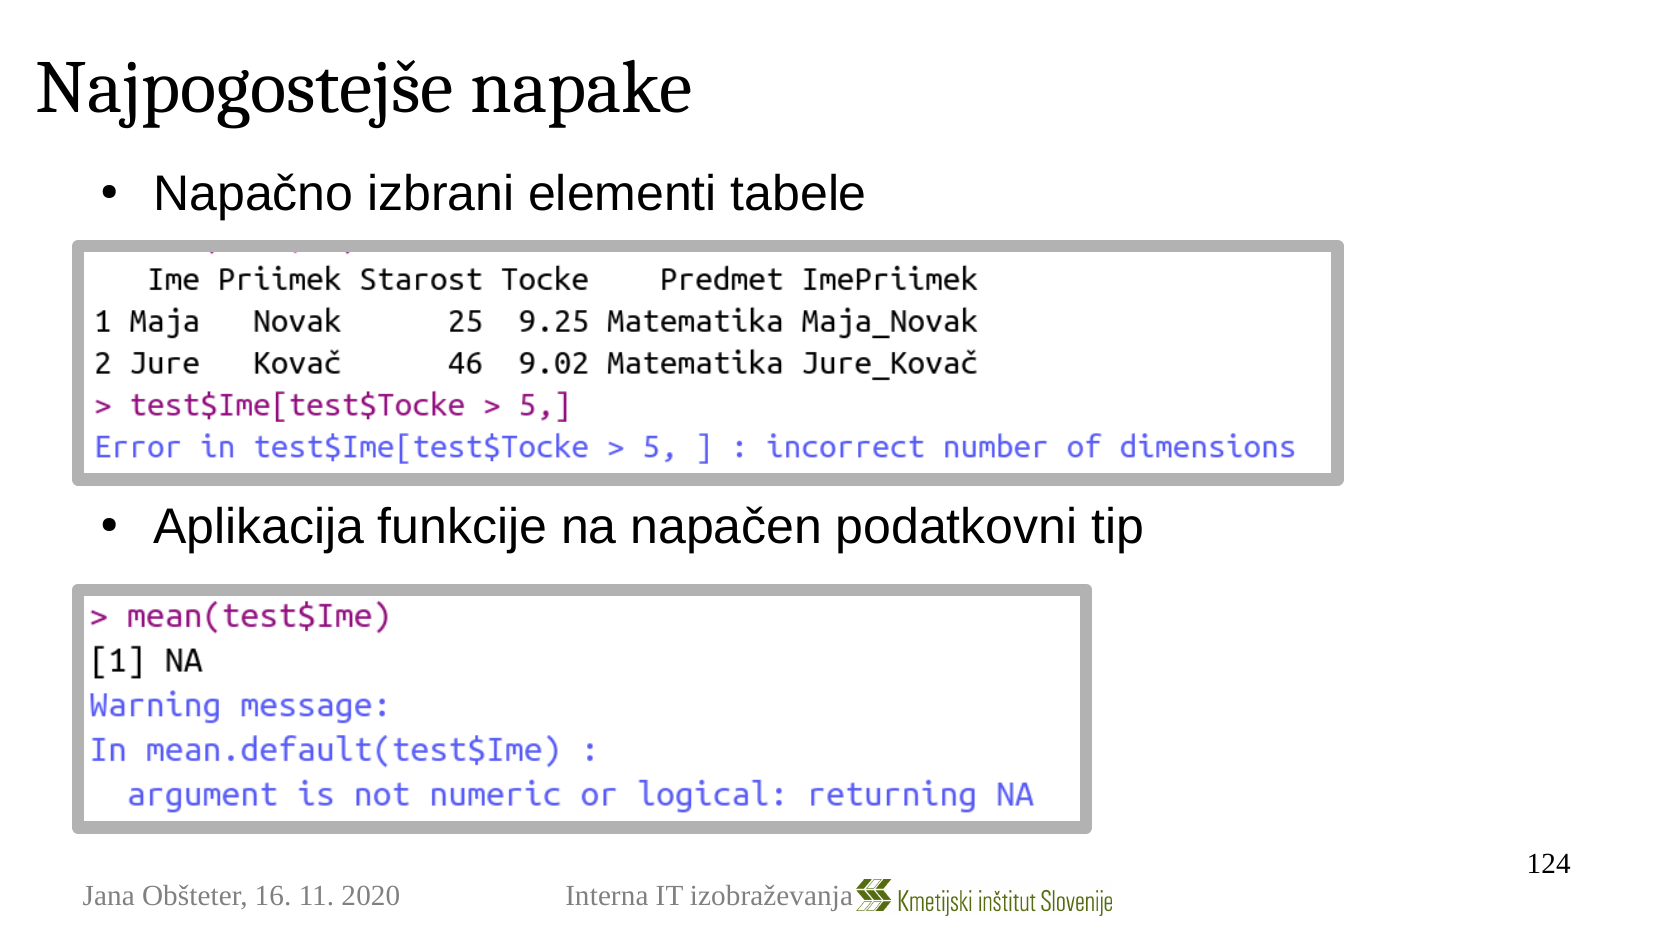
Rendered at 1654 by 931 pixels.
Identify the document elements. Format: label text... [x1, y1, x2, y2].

picture [84, 252, 1332, 474]
picture [856, 879, 1112, 916]
title Najpogostejše napake [35, 21, 1524, 154]
picture [84, 596, 1080, 822]
list Napačno izbrani elementi tabele Aplikacija funkcije na napačen podatkovni tip [82, 165, 1571, 863]
